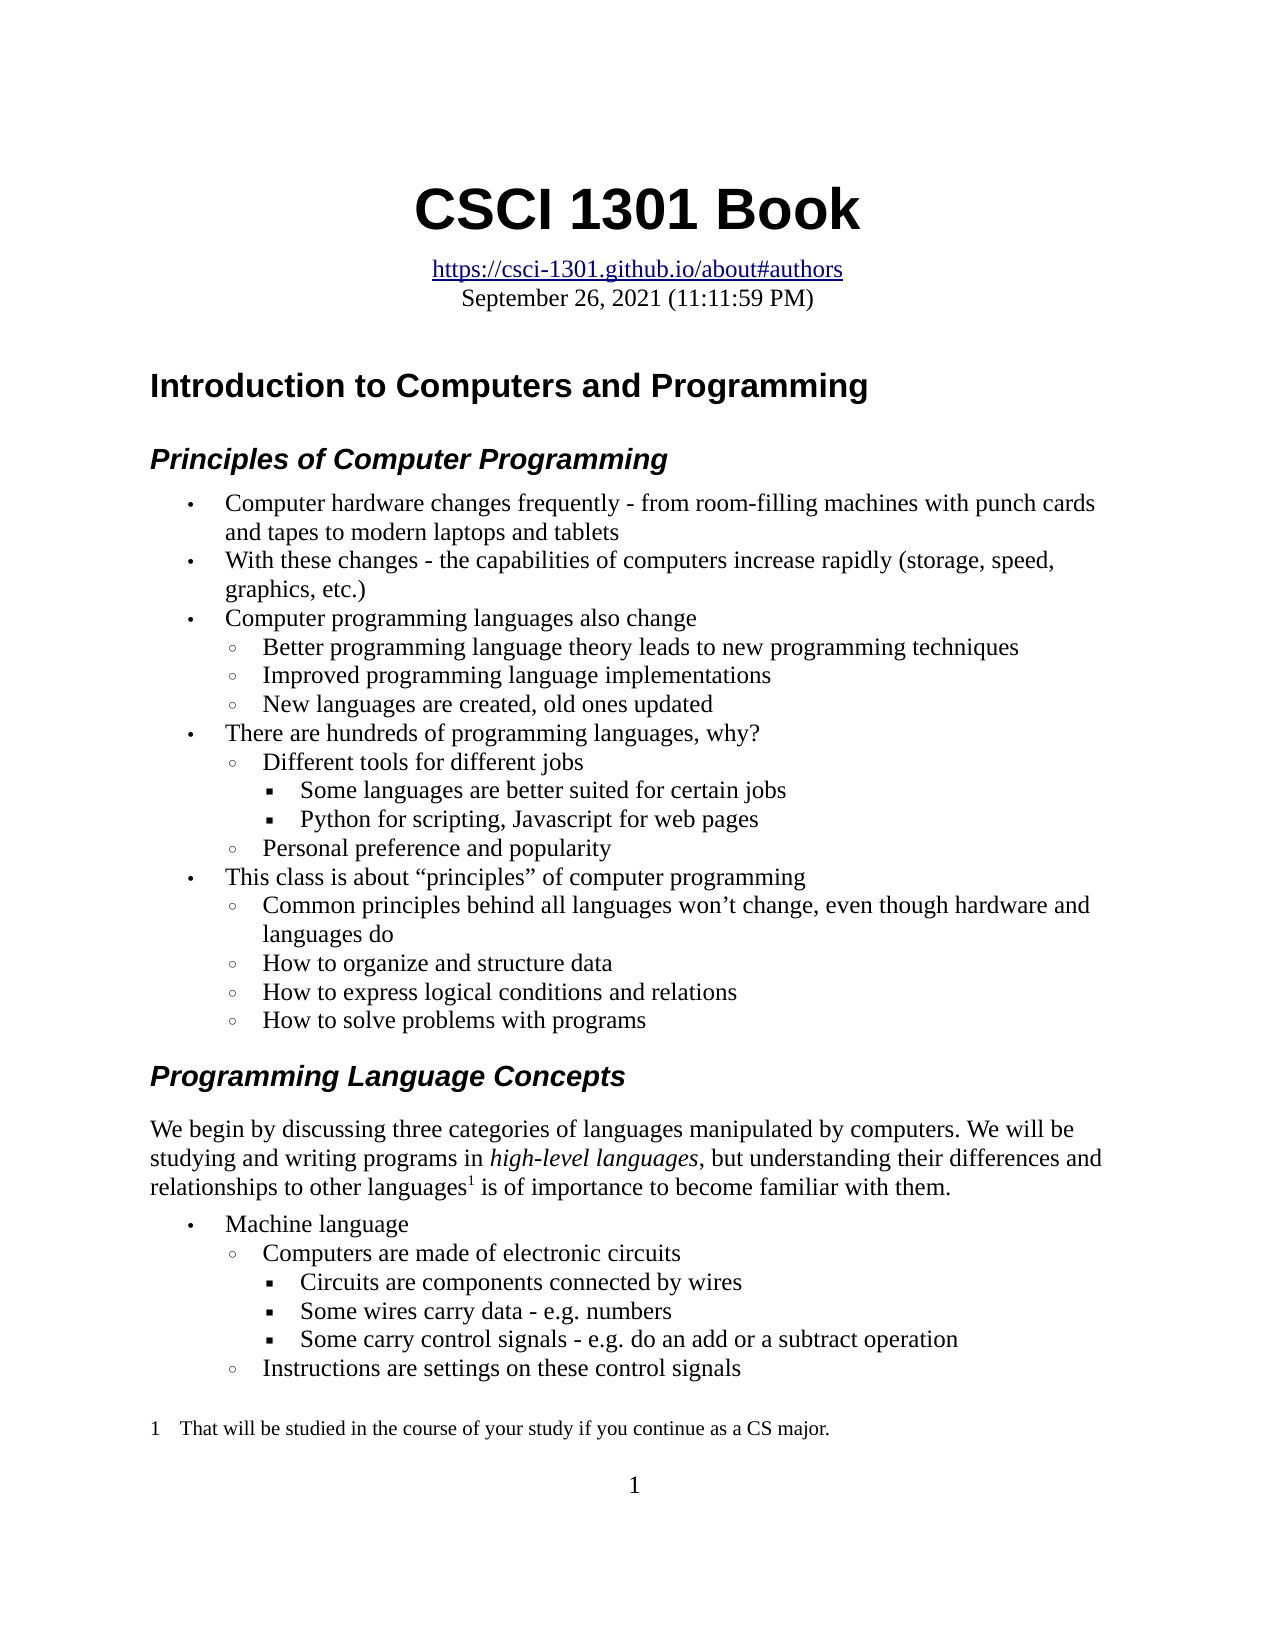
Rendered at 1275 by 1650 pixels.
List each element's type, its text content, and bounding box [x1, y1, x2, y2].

subtitle Introduction to Computers and Programming [150, 366, 1125, 404]
list Python for scripting, Javascript for web pages [262, 804, 1125, 833]
list This class is about “principles” of computer programming [187, 862, 1125, 891]
list Different tools for different jobs [225, 747, 1125, 776]
list Better programming language theory leads to new programming techniques [225, 632, 1125, 661]
list How to express logical conditions and relations [225, 977, 1125, 1006]
list Circuits are components connected by wires [262, 1267, 1125, 1296]
list With these changes - the capabilities of computers increase rapidly (storage, speed, graphics, etc.) [187, 546, 1125, 603]
text September 26, 2021 (11:11:59 PM) [150, 283, 1125, 312]
list Instructions are settings on these control signals [225, 1353, 1125, 1382]
list How to organize and structure data [225, 948, 1125, 977]
list Improved programming language implementations [225, 661, 1125, 689]
list Computer hardware changes frequently - from room-filling machines with punch cards and tapes to modern laptops and tablets [187, 488, 1125, 546]
list Some wires carry data - e.g. numbers [262, 1296, 1125, 1324]
list There are hundreds of programming languages, why? [187, 718, 1125, 747]
text https://csci-1301.github.io/about#authors [150, 254, 1125, 283]
list Some languages are better suited for certain jobs [262, 776, 1125, 804]
list Some carry control signals - e.g. do an add or a subtract operation [262, 1324, 1125, 1353]
list How to solve problems with programs [225, 1006, 1125, 1034]
list Computer programming languages also change [187, 603, 1125, 632]
list Computers are made of electronic circuits [225, 1238, 1125, 1267]
list Personal preference and popularity [225, 833, 1125, 862]
subtitle Principles of Computer Programming [150, 442, 1125, 476]
title CSCI 1301 Book [150, 175, 1125, 242]
list Common principles behind all languages won’t change, even though hardware and languages do [225, 891, 1125, 948]
text That will be studied in the course of your study if you continue as a CS major. [150, 1416, 1125, 1440]
list Machine language [187, 1209, 1125, 1238]
text We begin by discussing three categories of languages manipulated by computers. We will be studying and writing programs in high-level languages, but understanding their differences and relationships to other languages is of importance to become familiar with them. [150, 1114, 1125, 1201]
subtitle Programming Language Concepts [150, 1059, 1125, 1093]
list New languages are created, old ones updated [225, 689, 1125, 718]
